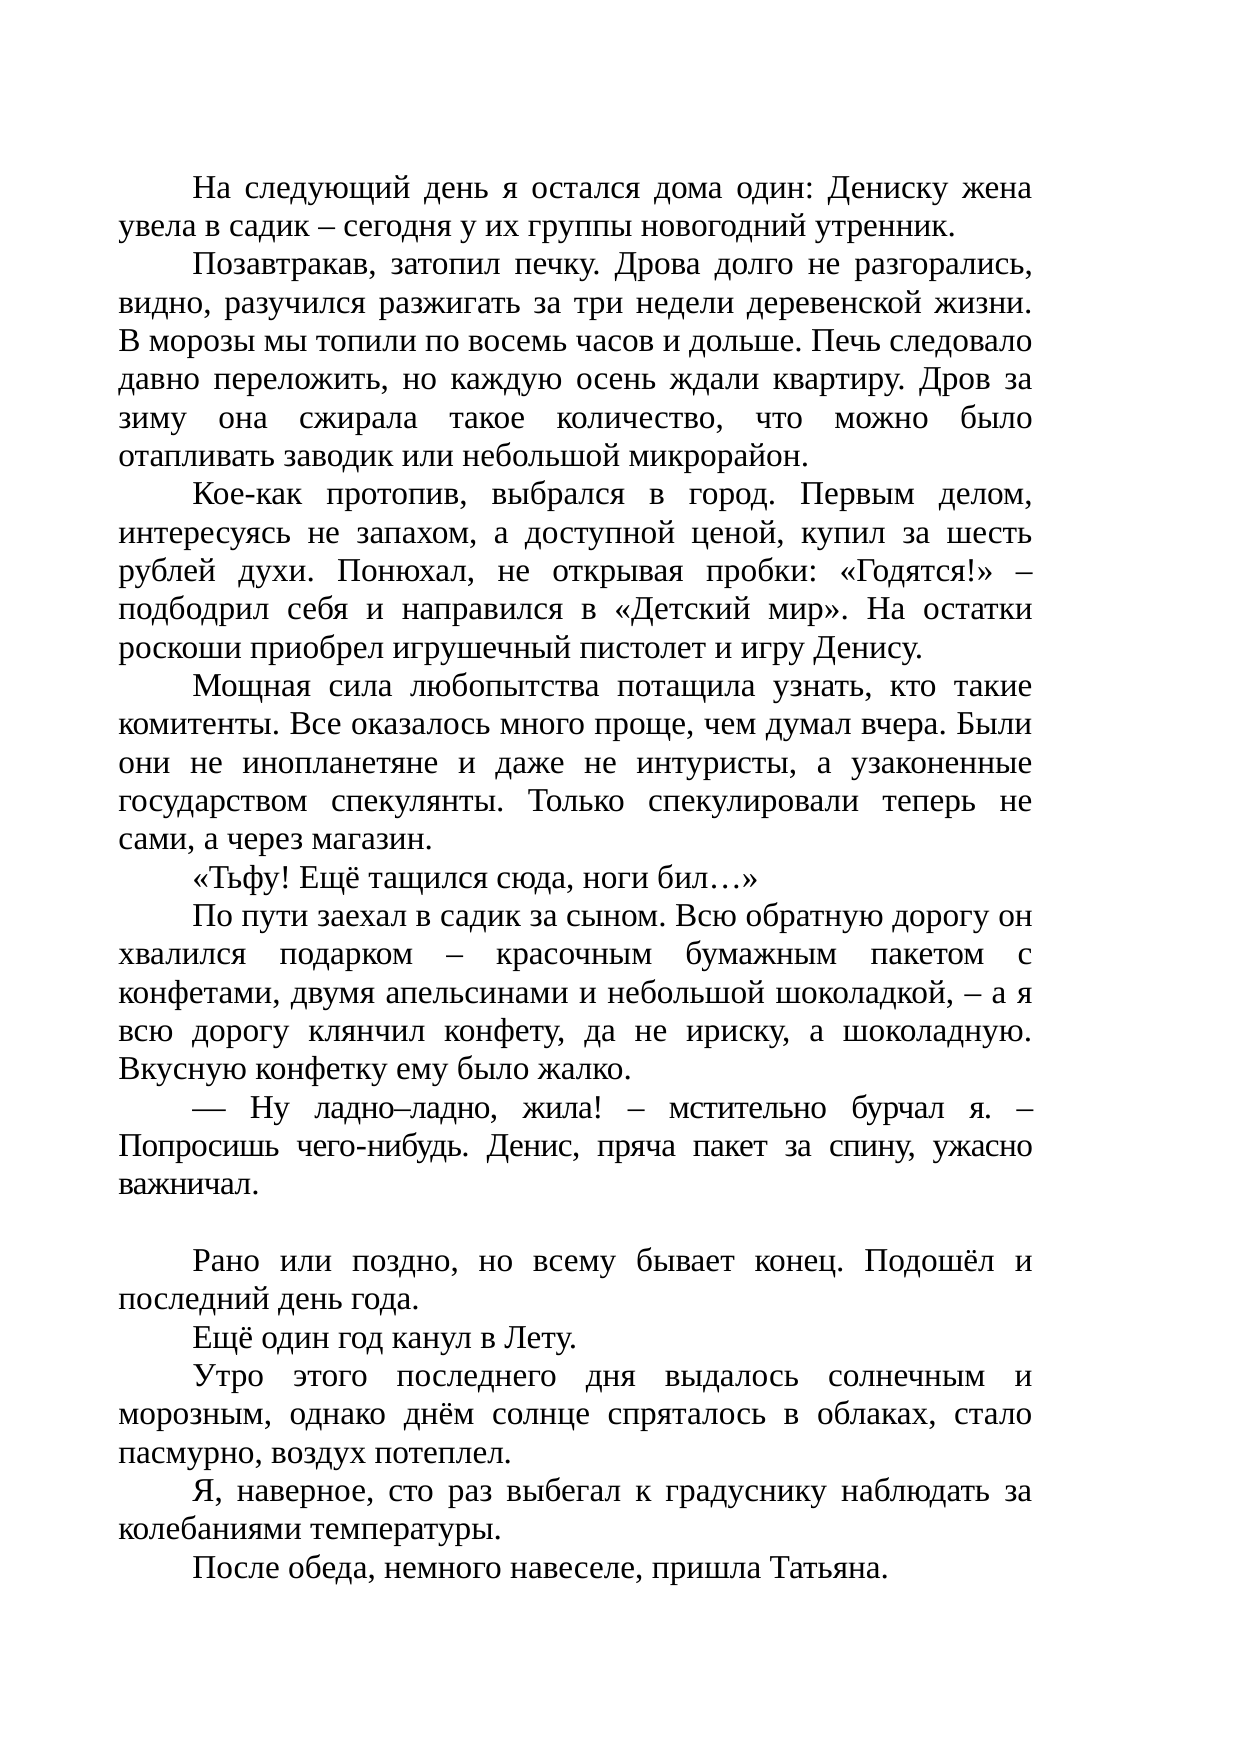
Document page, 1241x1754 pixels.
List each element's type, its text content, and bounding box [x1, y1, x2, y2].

text Рано или поздно, но всему бывает конец. Подошёл и последний день года. [118, 1240, 1033, 1317]
text Утро этого последнего дня выдалось солнечным и морозным, однако днём солнце спряталось в облаках, стало пасмурно, воздух потеплел. [118, 1355, 1033, 1470]
text Ещё один год канул в Лету. [118, 1317, 1033, 1355]
text Мощная сила любопытства потащила узнать, кто такие комитенты. Все оказалось много проще, чем думал вчера. Были они не инопланетяне и даже не интуристы, а узаконенные государством спекулянты. Только спекулировали теперь не сами, а через магазин. [118, 665, 1033, 857]
text Кое‑как протопив, выбрался в город. Первым делом, интересуясь не запахом, а доступной ценой, купил за шесть рублей духи. Понюхал, не открывая пробки: «Годятся!» – подбодрил себя и направился в «Детский мир». На остатки роскоши приобрел игрушечный пистолет и игру Денису. [118, 473, 1033, 665]
text На следующий день я остался дома один: Дениску жена увела в садик – сегодня у их группы новогодний утренник. [118, 167, 1033, 243]
text «Тьфу! Ещё тащился сюда, ноги бил…» [118, 857, 1033, 895]
text Я, наверное, сто раз выбегал к градуснику наблюдать за колебаниями температуры. [118, 1470, 1033, 1547]
text После обеда, немного навеселе, пришла Татьяна. [118, 1547, 1033, 1585]
text По пути заехал в садик за сыном. Всю обратную дорогу он хвалился подарком – красочным бумажным пакетом с конфетами, двумя апельсинами и небольшой шоколадкой, – а я всю дорогу клянчил конфету, да не ириску, а шоколадную. Вкусную конфетку ему было жалко. [118, 895, 1033, 1087]
text — Ну ладно–ладно, жила! – мстительно бурчал я. – Попросишь чего‑нибудь. Денис, пряча пакет за спину, ужасно важничал. [118, 1087, 1033, 1202]
text Позавтракав, затопил печку. Дрова долго не разгорались, видно, разучился разжигать за три недели деревенской жизни. В морозы мы топили по восемь часов и дольше. Печь следовало давно переложить, но каждую осень ждали квартиру. Дров за зиму она сжирала такое количество, что можно было отапливать заводик или небольшой микрорайон. [118, 243, 1033, 473]
